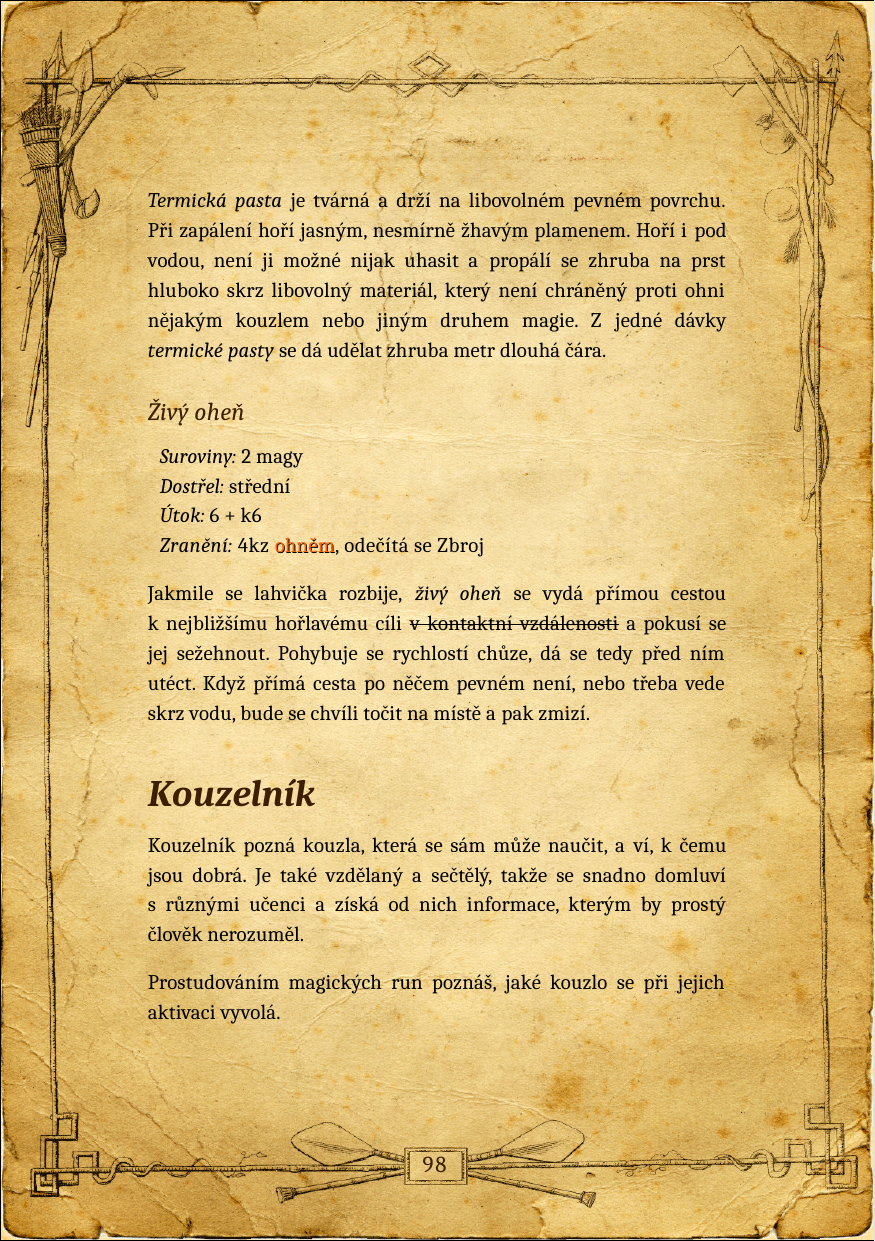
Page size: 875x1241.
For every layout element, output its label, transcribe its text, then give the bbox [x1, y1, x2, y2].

text Suroviny: 2 magy [159, 444, 726, 468]
text Jakmile se lahvička rozbije,⁠ živý oheň se vydá přímou cestou k⁠ nejbližšímu hořlavému cíli v⁠ kontaktní vzdálenosti a⁠ pokusí se jej sežehnout. Pohybuje se rychlostí chůze, dá se tedy před ním utéct. Když přímá cesta po něčem pevném není, nebo třeba vede skrz vodu, bude se chvíli točit na místě a⁠ pak zmizí. [148, 582, 726, 725]
text Zranění: 4kz ohněm, odečítá se Zbroj [159, 534, 726, 558]
text Útok: 6 + k6 [159, 504, 726, 528]
text Dostřel: střední [159, 474, 726, 498]
subtitle Živý oheň [148, 398, 726, 427]
text Termická pasta je tvárná a⁠ drží na libovolném pevném povrchu. Při zapálení hoří jasným, nesmírně žhavým plamenem. Hoří i⁠ pod vodou, není ji možné nijak uhasit a⁠ propálí se zhruba na prst hluboko skrz libovolný materiál, který není chráněný proti ohni nějakým kouzlem nebo jiným druhem magie. Z⁠ jedné dávky termické pasty se dá udělat zhruba metr dlouhá čára. [148, 189, 726, 362]
subtitle Kouzelník [148, 772, 726, 816]
picture [1, 1, 874, 1240]
text Kouzelník pozná kouzla, která se sám může naučit, a⁠ ví, k⁠ čemu jsou dobrá. Je také vzdělaný a⁠ sečtělý, takže se snadno domluví s⁠ různými⁠ učenci a⁠ získá od nich informace, kterým by prostý člověk nerozuměl. [148, 833, 726, 947]
text Prostudováním magických run poznáš, jaké kouzlo se při jejich aktivaci vyvolá. [148, 971, 726, 1024]
